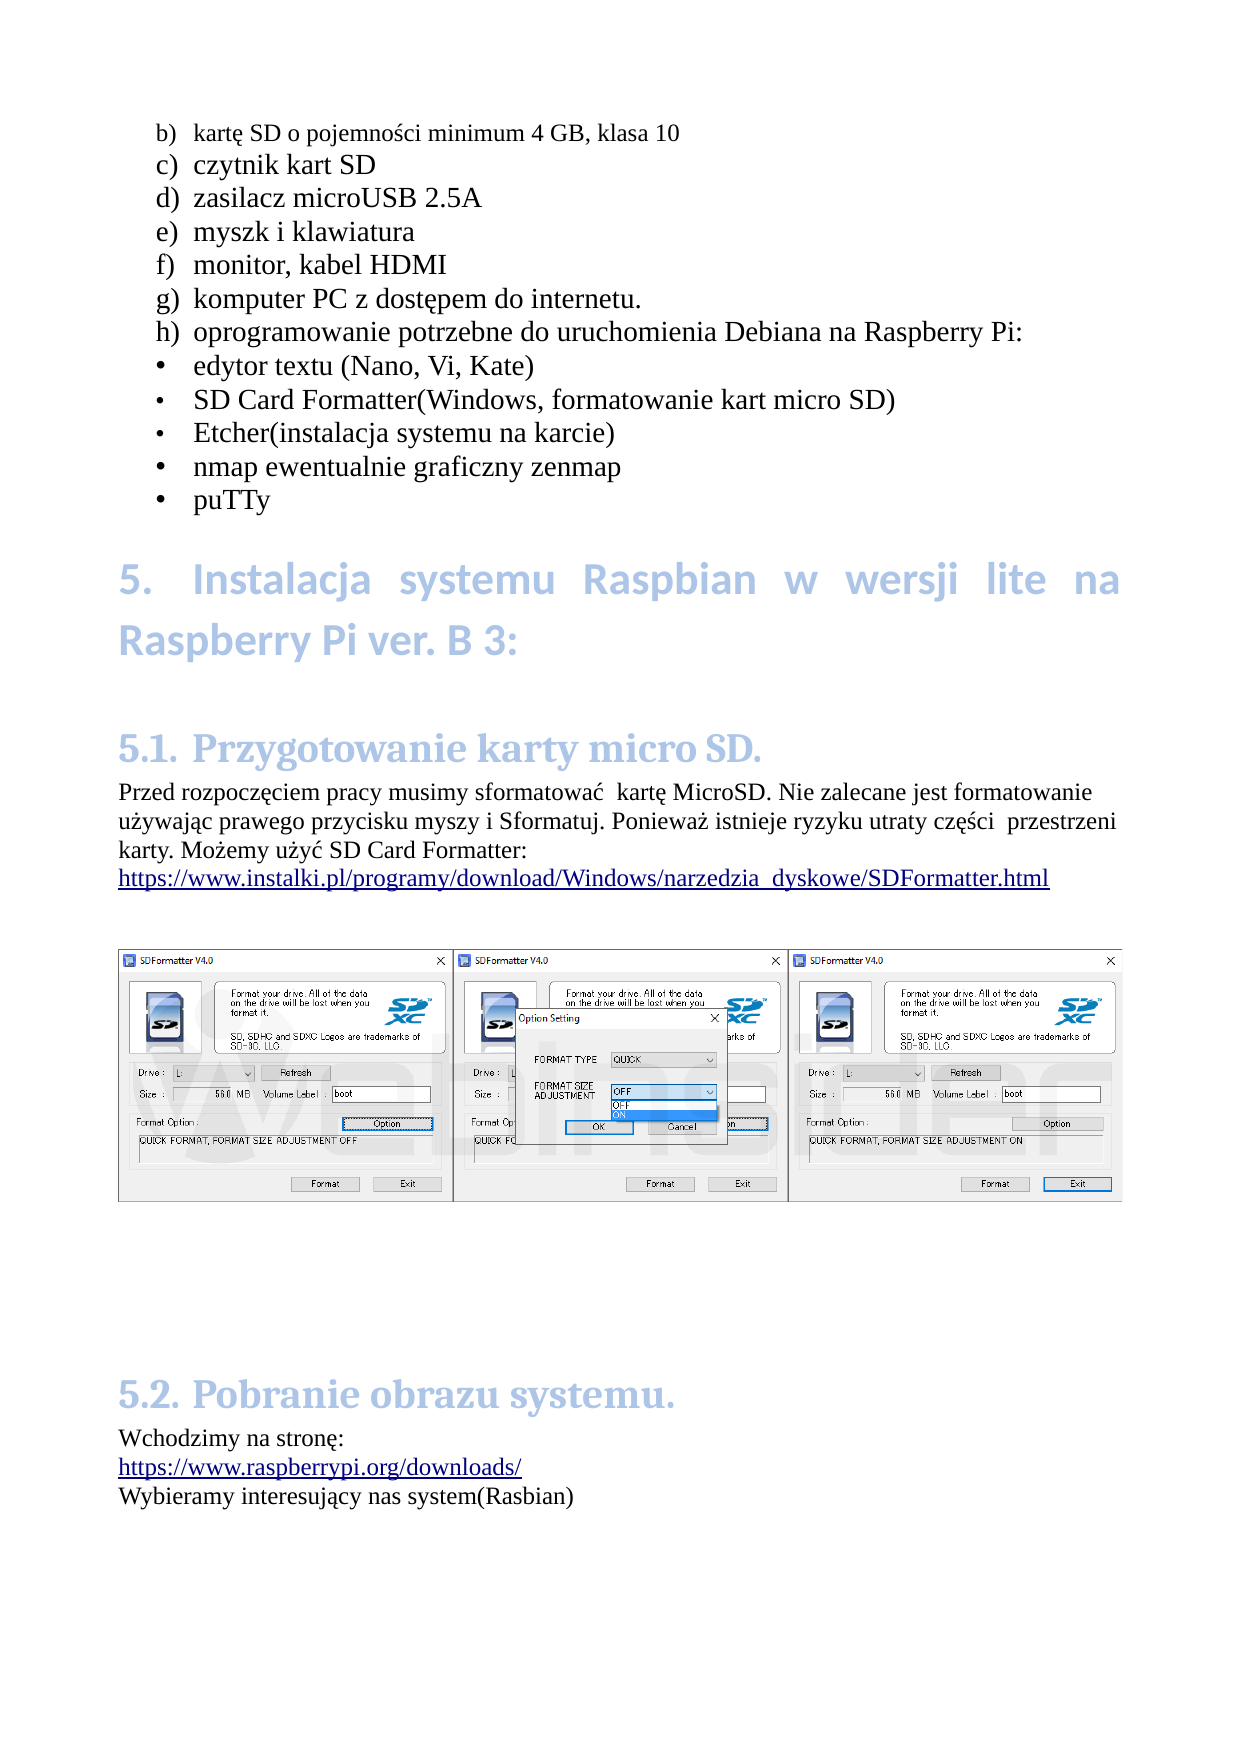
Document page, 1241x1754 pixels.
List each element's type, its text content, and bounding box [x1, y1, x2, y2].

list myszk i klawiatura [156, 214, 1122, 247]
list Etcher(instalacja systemu na karcie) [156, 415, 1122, 449]
list nmap ewentualnie graficzny zenmap [156, 449, 1122, 482]
list zasilacz microUSB 2.5A [156, 180, 1122, 214]
list oprogramowanie potrzebne do uruchomienia Debiana na Raspberry Pi: [156, 314, 1122, 348]
text https://www.raspberrypi.org/downloads/ [118, 1452, 1122, 1481]
text Wchodzimy na stronę: [118, 1423, 1122, 1452]
list czytnik kart SD [156, 147, 1122, 180]
subtitle Instalacja systemu Raspbian w wersji lite na Raspberry Pi ver. B 3: [118, 550, 1122, 667]
text Wybieramy interesujący nas system(Rasbian) [118, 1481, 1122, 1510]
list SD Card Formatter(Windows, formatowanie kart micro SD) [156, 382, 1122, 415]
list kartę SD o pojemności minimum 4 GB, klasa 10 [156, 118, 1122, 147]
list puTTy [156, 482, 1122, 516]
text https://www.instalki.pl/programy/download/Windows/narzedzia_dyskowe/SDFormatter.html [118, 863, 1122, 892]
list komputer PC z dostępem do internetu. [156, 281, 1122, 314]
subtitle Pobranie obrazu systemu. [118, 1371, 1122, 1419]
text Przed rozpoczęciem pracy musimy sformatować kartę MicroSD. Nie zalecane jest formatowanie używając prawego przycisku myszy i Sformatuj. Ponieważ istnieje ryzyku utraty części przestrzeni karty. Możemy użyć SD Card Formatter: [118, 777, 1122, 863]
list edytor textu (Nano, Vi, Kate) [156, 348, 1122, 382]
picture [118, 949, 1123, 1202]
subtitle Przygotowanie karty micro SD. [118, 724, 1122, 772]
list monitor, kabel HDMI [156, 247, 1122, 281]
